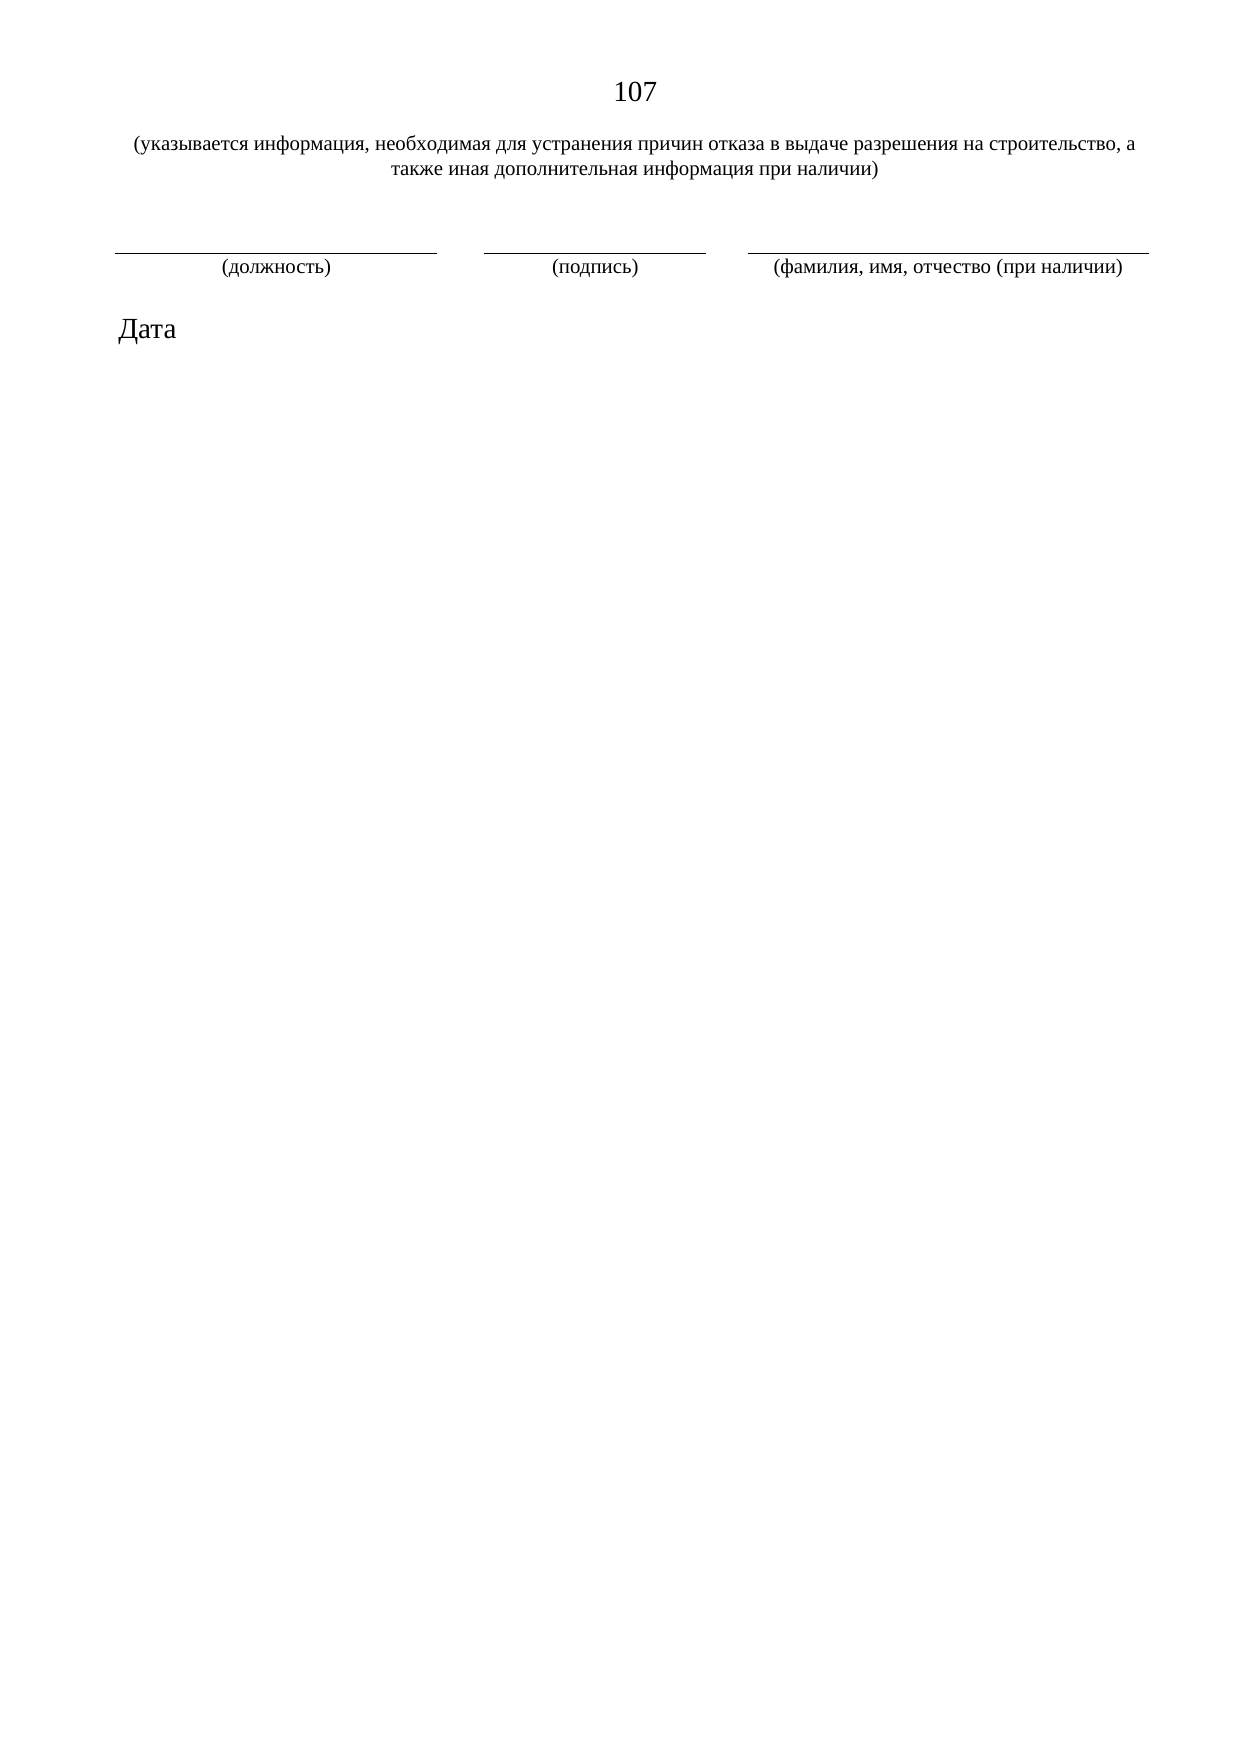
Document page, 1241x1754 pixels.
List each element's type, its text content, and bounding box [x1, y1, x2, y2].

table_header [484, 204, 706, 253]
text Дата [118, 312, 1152, 345]
table_header [748, 204, 1149, 253]
text (указывается информация, необходимая для устранения причин отказа в выдаче разрешения на строительство, а также иная дополнительная информация при наличии) [118, 131, 1152, 179]
table_header [115, 204, 437, 253]
table_cell [437, 253, 484, 299]
table_header [706, 204, 747, 253]
table_header [437, 204, 484, 253]
table_cell [706, 253, 747, 299]
table_cell (подпись) [484, 254, 706, 299]
table_cell (фамилия, имя, отчество (при наличии) [748, 254, 1149, 299]
table_cell (должность) [115, 254, 437, 299]
